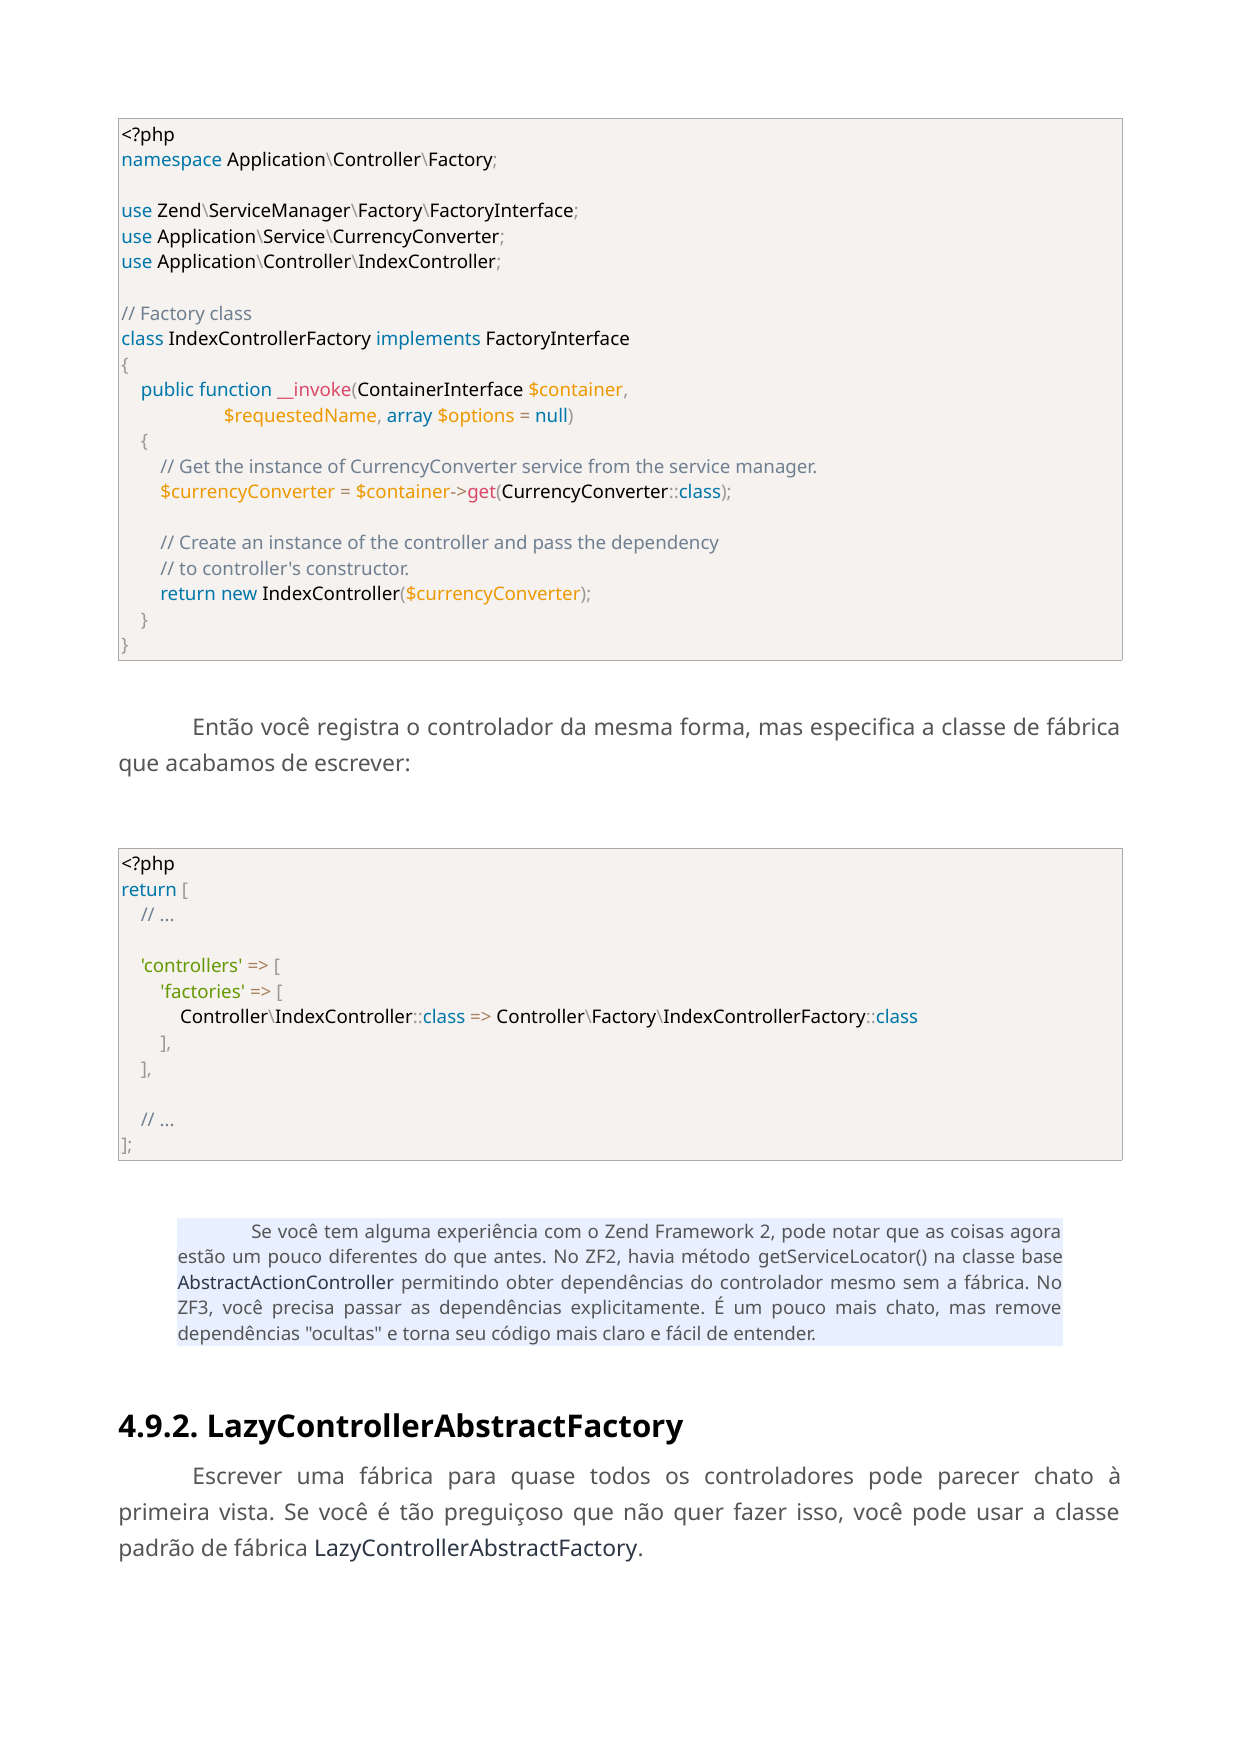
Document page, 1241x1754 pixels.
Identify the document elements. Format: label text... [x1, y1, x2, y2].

text } [119, 603, 1122, 628]
text <?php [119, 119, 1122, 144]
text $currencyConverter = $container->get(CurrencyConverter::class); [119, 475, 1122, 501]
text use Application\Controller\IndexController; [119, 246, 1122, 271]
text use Application\Service\CurrencyConverter; [119, 220, 1122, 246]
text $requestedName, array $options = null) [119, 399, 1122, 424]
text Controller\IndexController::class => Controller\Factory\IndexControllerFactory::class [119, 1001, 1122, 1026]
text Escrever uma fábrica para quase todos os controladores pode parecer chato à primeira vista. Se você é tão preguiçoso que não quer fazer isso, você pode usar a classe padrão de fábrica LazyControllerAbstractFactory. [118, 1459, 1122, 1563]
text } [119, 628, 1122, 660]
text ], [119, 1052, 1122, 1077]
text // Get the instance of CurrencyConverter service from the service manager. [119, 450, 1122, 475]
text public function __invoke(ContainerInterface $container, [119, 373, 1122, 399]
text ], [119, 1026, 1122, 1052]
text { [119, 348, 1122, 373]
text 'controllers' => [ [119, 950, 1122, 975]
text { [119, 424, 1122, 450]
text // Factory class [119, 297, 1122, 322]
text // to controller's constructor. [119, 552, 1122, 577]
text use Zend\ServiceManager\Factory\FactoryInterface; [119, 195, 1122, 220]
text // ... [119, 899, 1122, 924]
subtitle 4.9.2. LazyControllerAbstractFactory [118, 1404, 1122, 1447]
text // ... [119, 1103, 1122, 1128]
text class IndexControllerFactory implements FactoryInterface [119, 322, 1122, 348]
text // Create an instance of the controller and pass the dependency [119, 526, 1122, 552]
text return [ [119, 873, 1122, 899]
text 'factories' => [ [119, 975, 1122, 1001]
text Se você tem alguma experiência com o Zend Framework 2, pode notar que as coisas agora estão um pouco diferentes do que antes. No ZF2, havia método getServiceLocator() na classe base AbstractActionController permitindo obter dependências do controlador mesmo sem a fábrica. No ZF3, você precisa passar as dependências explicitamente. É um pouco mais chato, mas remove dependências "ocultas" e torna seu código mais claro e fácil de entender. [177, 1218, 1063, 1346]
text Então você registra o controlador da mesma forma, mas especifica a classe de fábrica que acabamos de escrever: [118, 711, 1122, 778]
text <?php [119, 849, 1122, 873]
text ]; [119, 1128, 1122, 1160]
text namespace Application\Controller\Factory; [119, 144, 1122, 169]
text return new IndexController($currencyConverter); [119, 577, 1122, 603]
